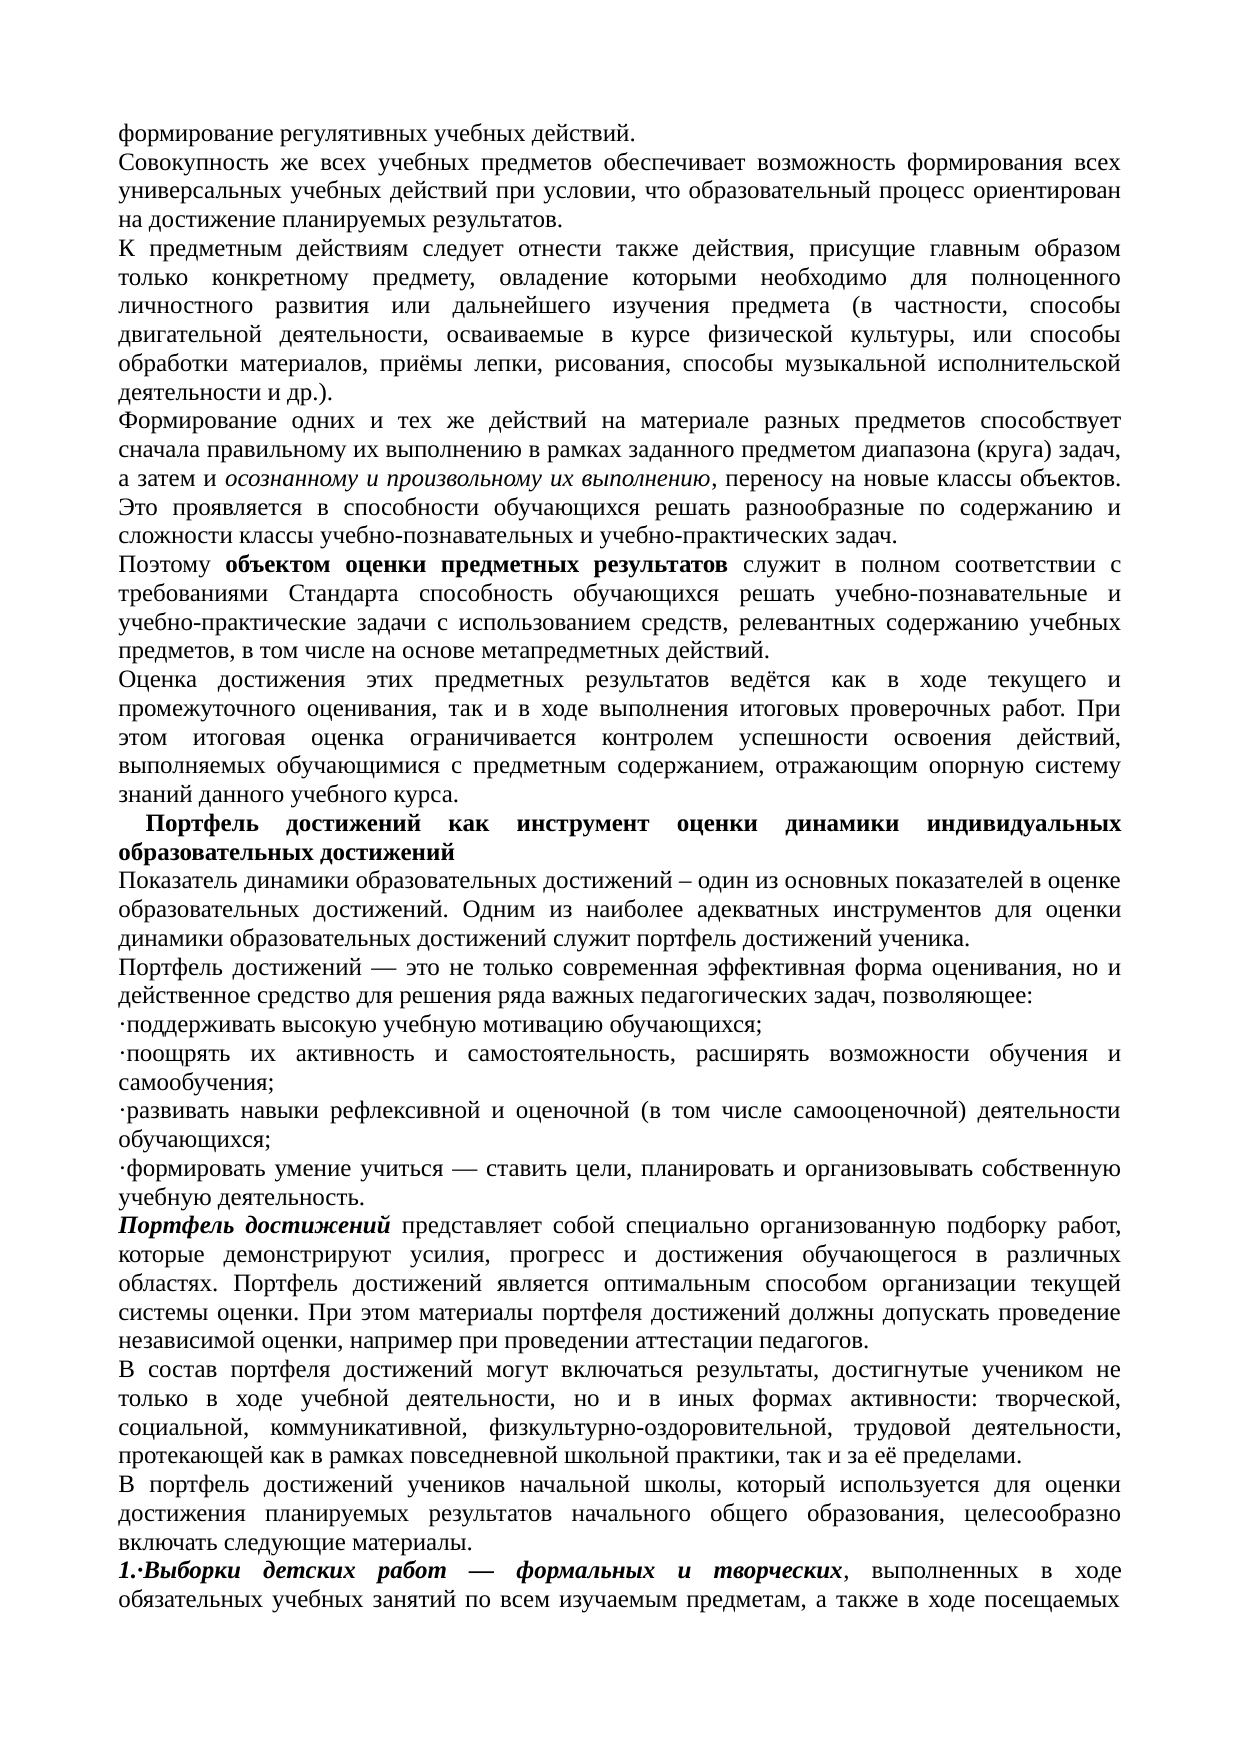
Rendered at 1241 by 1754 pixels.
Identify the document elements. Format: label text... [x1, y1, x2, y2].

text Портфель достижений представляет собой специально организованную подборку работ, которые демонстрируют усилия, прогресс и достижения обучающегося в различных областях. Портфель достижений является оптимальным способом организации текущей системы оценки. При этом материалы портфеля достижений должны допускать проведение независимой оценки, например при проведении аттестации педагогов. [118, 1211, 1122, 1354]
text ·поощрять их активность и самостоятельность, расширять возможности обучения и самообучения; [118, 1038, 1122, 1096]
text Формирование одних и тех же действий на материале разных предметов способствует сначала правильному их выполнению в рамках заданного предметом диапазона (круга) задач, а затем и осознанному и произвольному их выполнению, переносу на новые классы объектов. Это проявляется в способности обучающихся решать разнообразные по содержанию и сложности классы учебно-познавательных и учебно-практических задач. [118, 406, 1122, 549]
text ·поддерживать высокую учебную мотивацию обучающихся; [118, 1009, 1122, 1038]
text 1.·Выборки детских работ — формальных и творческих, выполненных в ходе обязательных учебных занятий по всем изучаемым предметам, а также в ходе посещаемых [118, 1556, 1122, 1613]
text В состав портфеля достижений могут включаться результаты, достигнутые учеником не только в ходе учебной деятельности, но и в иных формах активности: творческой, социальной, коммуникативной, физкультурно-оздоровительной, трудовой деятельности, протекающей как в рамках повседневной школьной практики, так и за её пределами. [118, 1354, 1122, 1469]
text Поэтому объектом оценки предметных результатов служит в полном соответствии с требованиями Стандарта способность обучающихся решать учебно-познавательные и учебно-практические задачи с использованием средств, релевантных содержанию учебных предметов, в том числе на основе метапредметных действий. [118, 549, 1122, 664]
text ·развивать навыки рефлексивной и оценочной (в том числе самооценочной) деятельности обучающихся; [118, 1096, 1122, 1153]
text формирование регулятивных учебных действий. [118, 118, 1122, 147]
text Оценка достижения этих предметных результатов ведётся как в ходе текущего и промежуточного оценивания, так и в ходе выполнения итоговых проверочных работ. При этом итоговая оценка ограничивается контролем успешности освоения действий, выполняемых обучающимися с предметным содержанием, отражающим опорную систему знаний данного учебного курса. [118, 664, 1122, 808]
text Портфель достижений как инструмент оценки динамики индивидуальных образовательных достижений [118, 808, 1122, 866]
text ·формировать умение учиться — ставить цели, планировать и организовывать собственную учебную деятельность. [118, 1153, 1122, 1211]
text К предметным действиям следует отнести также действия, присущие главным образом только конкретному предмету, овладение которыми необходимо для полноценного личностного развития или дальнейшего изучения предмета (в частности, способы двигательной деятельности, осваиваемые в курсе физической культуры, или способы обработки материалов, приёмы лепки, рисования, способы музыкальной исполнительской деятельности и др.). [118, 233, 1122, 406]
text Показатель динамики образовательных достижений – один из основных показателей в оценке образовательных достижений. Одним из наиболее адекватных инструментов для оценки динамики образовательных достижений служит портфель достижений ученика. [118, 866, 1122, 952]
text В портфель достижений учеников начальной школы, который используется для оценки достижения планируемых результатов начального общего образования, целесообразно включать следующие материалы. [118, 1469, 1122, 1556]
text Совокупность же всех учебных предметов обеспечивает возможность формирования всех универсальных учебных действий при условии, что образовательный процесс ориентирован на достижение планируемых результатов. [118, 147, 1122, 233]
text Портфель достижений — это не только современная эффективная форма оценивания, но и действенное средство для решения ряда важных педагогических задач, позволяющее: [118, 952, 1122, 1009]
